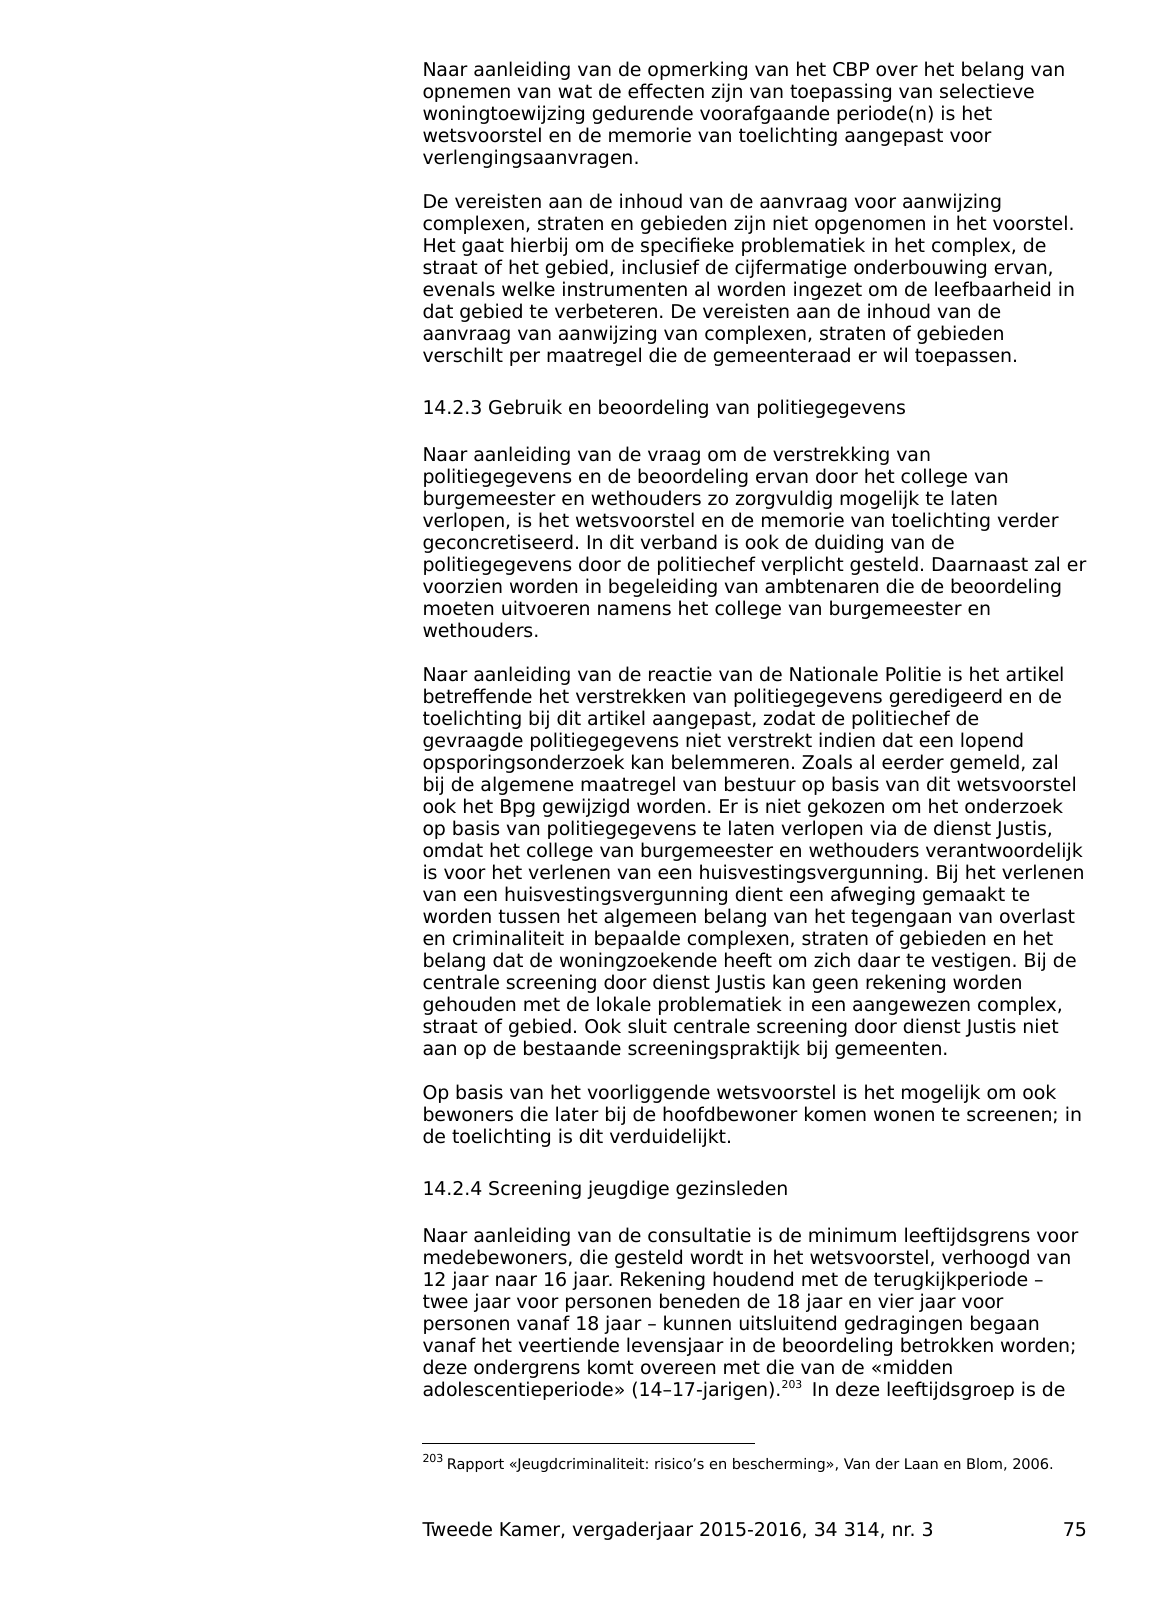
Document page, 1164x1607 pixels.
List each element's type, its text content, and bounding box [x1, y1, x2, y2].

text Naar aanleiding van de consultatie is de minimum leeftijdsgrens voor medebewoners, die gesteld wordt in het wetsvoorstel, verhoogd van 12 jaar naar 16 jaar. Rekening houdend met de terugkijkperiode – twee jaar voor personen beneden de 18 jaar en vier jaar voor personen vanaf 18 jaar – kunnen uitsluitend gedragingen begaan vanaf het veertiende levensjaar in de beoordeling betrokken worden; deze ondergrens komt overeen met die van de «midden adolescentieperiode» (14–17-jarigen). In deze leeftijdsgroep is de [422, 1225, 1087, 1401]
text Op basis van het voorliggende wetsvoorstel is het mogelijk om ook bewoners die later bij de hoofdbewoner komen wonen te screenen; in de toelichting is dit verduidelijkt. [422, 1082, 1087, 1148]
subtitle 14.2.3 Gebruik en beoordeling van politiegegevens [422, 397, 1087, 419]
text Rapport «Jeugdcriminaliteit: risico’s en bescherming», Van der Laan en Blom, 2006. [422, 1452, 1087, 1474]
text Naar aanleiding van de vraag om de verstrekking van politiegegevens en de beoordeling ervan door het college van burgemeester en wethouders zo zorgvuldig mogelijk te laten verlopen, is het wetsvoorstel en de memorie van toelichting verder geconcretiseerd. In dit verband is ook de duiding van de politiegegevens door de politiechef verplicht gesteld. Daarnaast zal er voorzien worden in begeleiding van ambtenaren die de beoordeling moeten uitvoeren namens het college van burgemeester en wethouders. [422, 444, 1087, 642]
subtitle 14.2.4 Screening jeugdige gezinsleden [422, 1178, 1087, 1200]
text Naar aanleiding van de opmerking van het CBP over het belang van opnemen van wat de effecten zijn van toepassing van selectieve woningtoewijzing gedurende voorafgaande periode(n) is het wetsvoorstel en de memorie van toelichting aangepast voor verlengingsaanvragen. [422, 59, 1087, 169]
text De vereisten aan de inhoud van de aanvraag voor aanwijzing complexen, straten en gebieden zijn niet opgenomen in het voorstel. Het gaat hierbij om de specifieke problematiek in het complex, de straat of het gebied, inclusief de cijfermatige onderbouwing ervan, evenals welke instrumenten al worden ingezet om de leefbaarheid in dat gebied te verbeteren. De vereisten aan de inhoud van de aanvraag van aanwijzing van complexen, straten of gebieden verschilt per maatregel die de gemeenteraad er wil toepassen. [422, 191, 1087, 367]
text Naar aanleiding van de reactie van de Nationale Politie is het artikel betreffende het verstrekken van politiegegevens geredigeerd en de toelichting bij dit artikel aangepast, zodat de politiechef de gevraagde politiegegevens niet verstrekt indien dat een lopend opsporingsonderzoek kan belemmeren. Zoals al eerder gemeld, zal bij de algemene maatregel van bestuur op basis van dit wetsvoorstel ook het Bpg gewijzigd worden. Er is niet gekozen om het onderzoek op basis van politiegegevens te laten verlopen via de dienst Justis, omdat het college van burgemeester en wethouders verantwoordelijk is voor het verlenen van een huisvestingsvergunning. Bij het verlenen van een huisvestingsvergunning dient een afweging gemaakt te worden tussen het algemeen belang van het tegengaan van overlast en criminaliteit in bepaalde complexen, straten of gebieden en het belang dat de woningzoekende heeft om zich daar te vestigen. Bij de centrale screening door dienst Justis kan geen rekening worden gehouden met de lokale problematiek in een aangewezen complex, straat of gebied. Ook sluit centrale screening door dienst Justis niet aan op de bestaande screeningspraktijk bij gemeenten. [422, 664, 1087, 1059]
